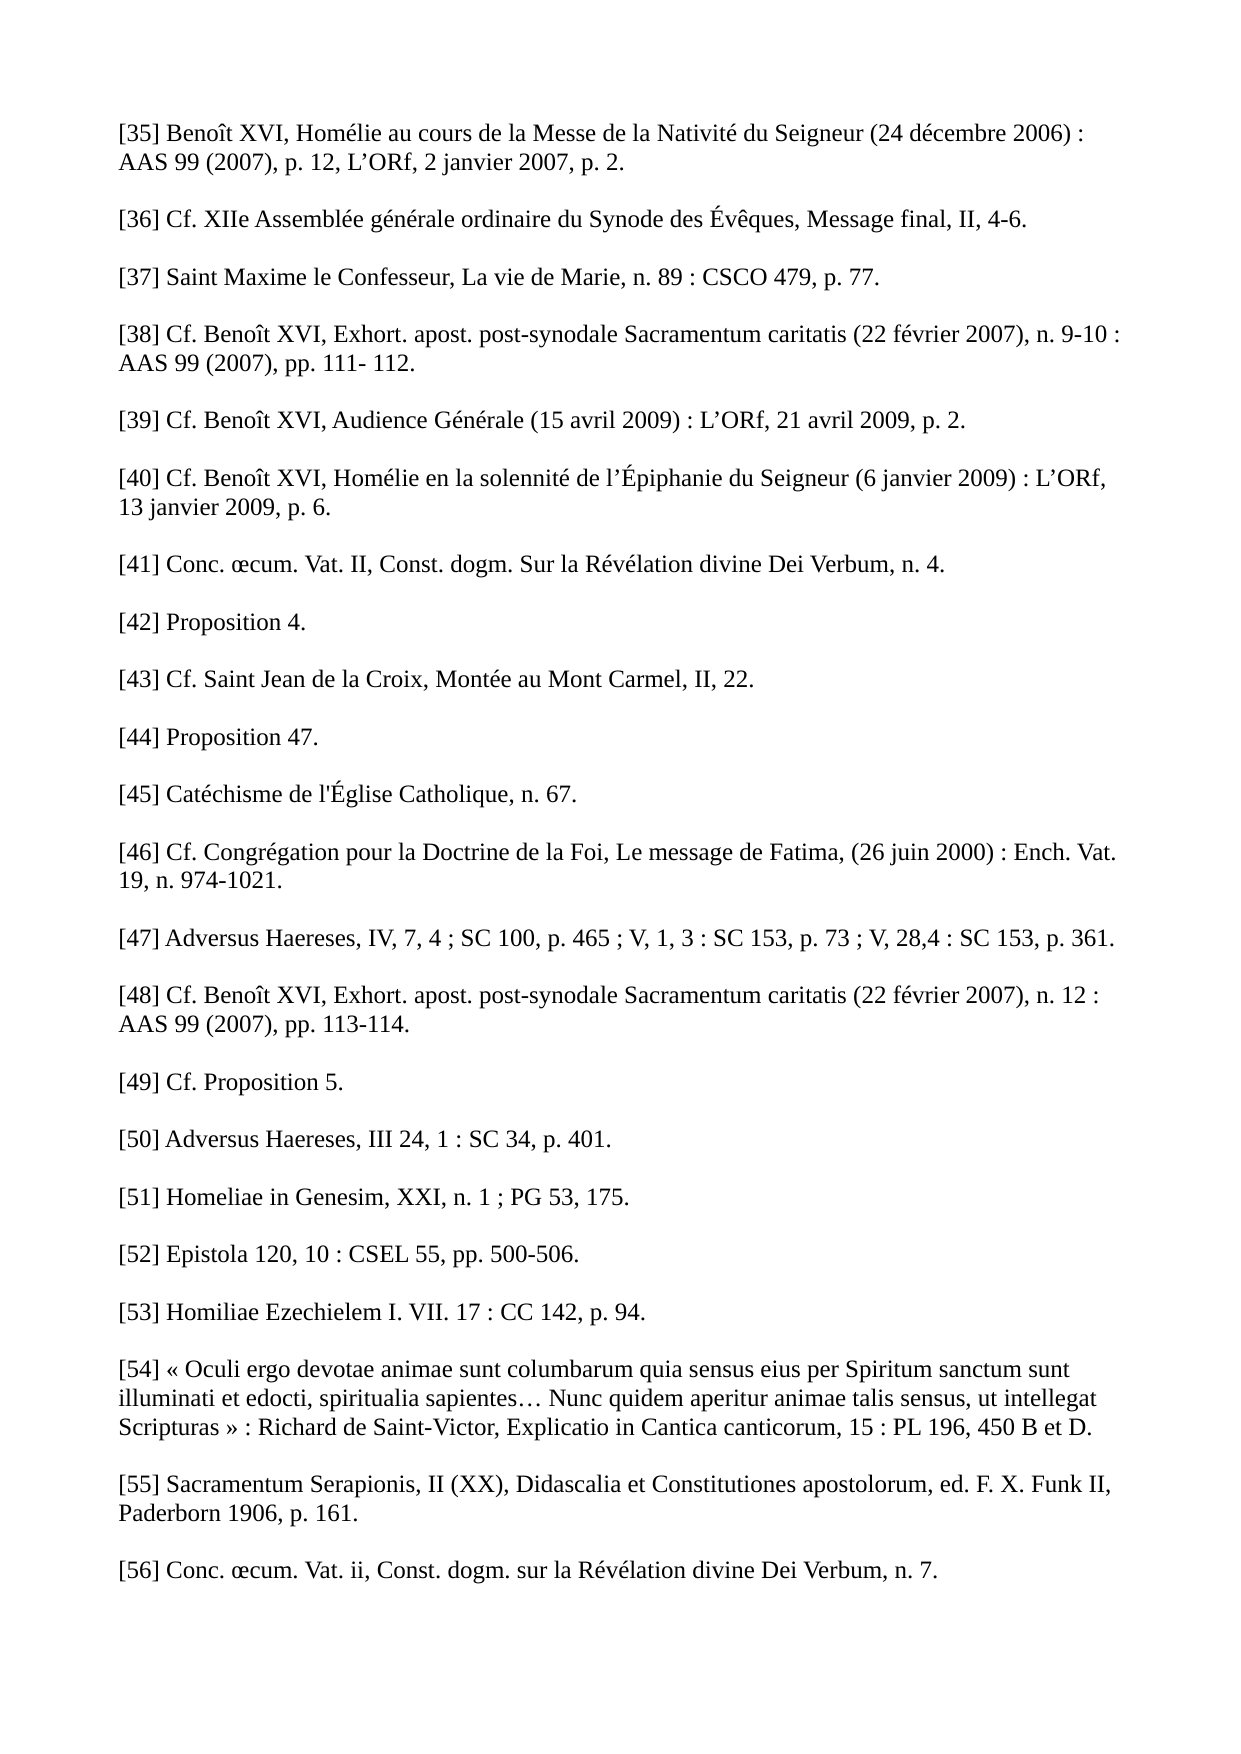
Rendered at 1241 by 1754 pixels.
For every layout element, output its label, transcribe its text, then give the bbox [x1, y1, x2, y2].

text [42] Proposition 4. [118, 607, 1122, 636]
text [55] Sacramentum Serapionis, II (XX), Didascalia et Constitutiones apostolorum, ed. F. X. Funk II, Paderborn 1906, p. 161. [118, 1469, 1122, 1527]
text [54] « Oculi ergo devotae animae sunt columbarum quia sensus eius per Spiritum sanctum sunt illuminati et edocti, spiritualia sapientes… Nunc quidem aperitur animae talis sensus, ut intellegat Scripturas » : Richard de Saint-Victor, Explicatio in Cantica canticorum, 15 : PL 196, 450 B et D. [118, 1354, 1122, 1441]
text [51] Homeliae in Genesim, XXI, n. 1 ; PG 53, 175. [118, 1182, 1122, 1211]
text [53] Homiliae Ezechielem I. VII. 17 : CC 142, p. 94. [118, 1297, 1122, 1326]
text [41] Conc. œcum. Vat. II, Const. dogm. Sur la Révélation divine Dei Verbum, n. 4. [118, 549, 1122, 578]
text [39] Cf. Benoît XVI, Audience Générale (15 avril 2009) : L’ORf, 21 avril 2009, p. 2. [118, 406, 1122, 434]
text [49] Cf. Proposition 5. [118, 1067, 1122, 1096]
text [48] Cf. Benoît XVI, Exhort. apost. post-synodale Sacramentum caritatis (22 février 2007), n. 12 : AAS 99 (2007), pp. 113-114. [118, 981, 1122, 1038]
text [40] Cf. Benoît XVI, Homélie en la solennité de l’Épiphanie du Seigneur (6 janvier 2009) : L’ORf, 13 janvier 2009, p. 6. [118, 463, 1122, 521]
text [47] Adversus Haereses, IV, 7, 4 ; SC 100, p. 465 ; V, 1, 3 : SC 153, p. 73 ; V, 28,4 : SC 153, p. 361. [118, 923, 1122, 952]
text [52] Epistola 120, 10 : CSEL 55, pp. 500-506. [118, 1239, 1122, 1268]
text [36] Cf. XIIe Assemblée générale ordinaire du Synode des Évêques, Message final, II, 4-6. [118, 204, 1122, 233]
text [44] Proposition 47. [118, 722, 1122, 751]
text [45] Catéchisme de l'Église Catholique, n. 67. [118, 779, 1122, 808]
text [38] Cf. Benoît XVI, Exhort. apost. post-synodale Sacramentum caritatis (22 février 2007), n. 9-10 : AAS 99 (2007), pp. 111- 112. [118, 319, 1122, 377]
text [43] Cf. Saint Jean de la Croix, Montée au Mont Carmel, II, 22. [118, 664, 1122, 693]
text [37] Saint Maxime le Confesseur, La vie de Marie, n. 89 : CSCO 479, p. 77. [118, 262, 1122, 291]
text [50] Adversus Haereses, III 24, 1 : SC 34, p. 401. [118, 1124, 1122, 1153]
text [56] Conc. œcum. Vat. ii, Const. dogm. sur la Révélation divine Dei Verbum, n. 7. [118, 1556, 1122, 1584]
text [46] Cf. Congrégation pour la Doctrine de la Foi, Le message de Fatima, (26 juin 2000) : Ench. Vat. 19, n. 974-1021. [118, 837, 1122, 894]
text [35] Benoît XVI, Homélie au cours de la Messe de la Nativité du Seigneur (24 décembre 2006) : AAS 99 (2007), p. 12, L’ORf, 2 janvier 2007, p. 2. [118, 118, 1122, 176]
